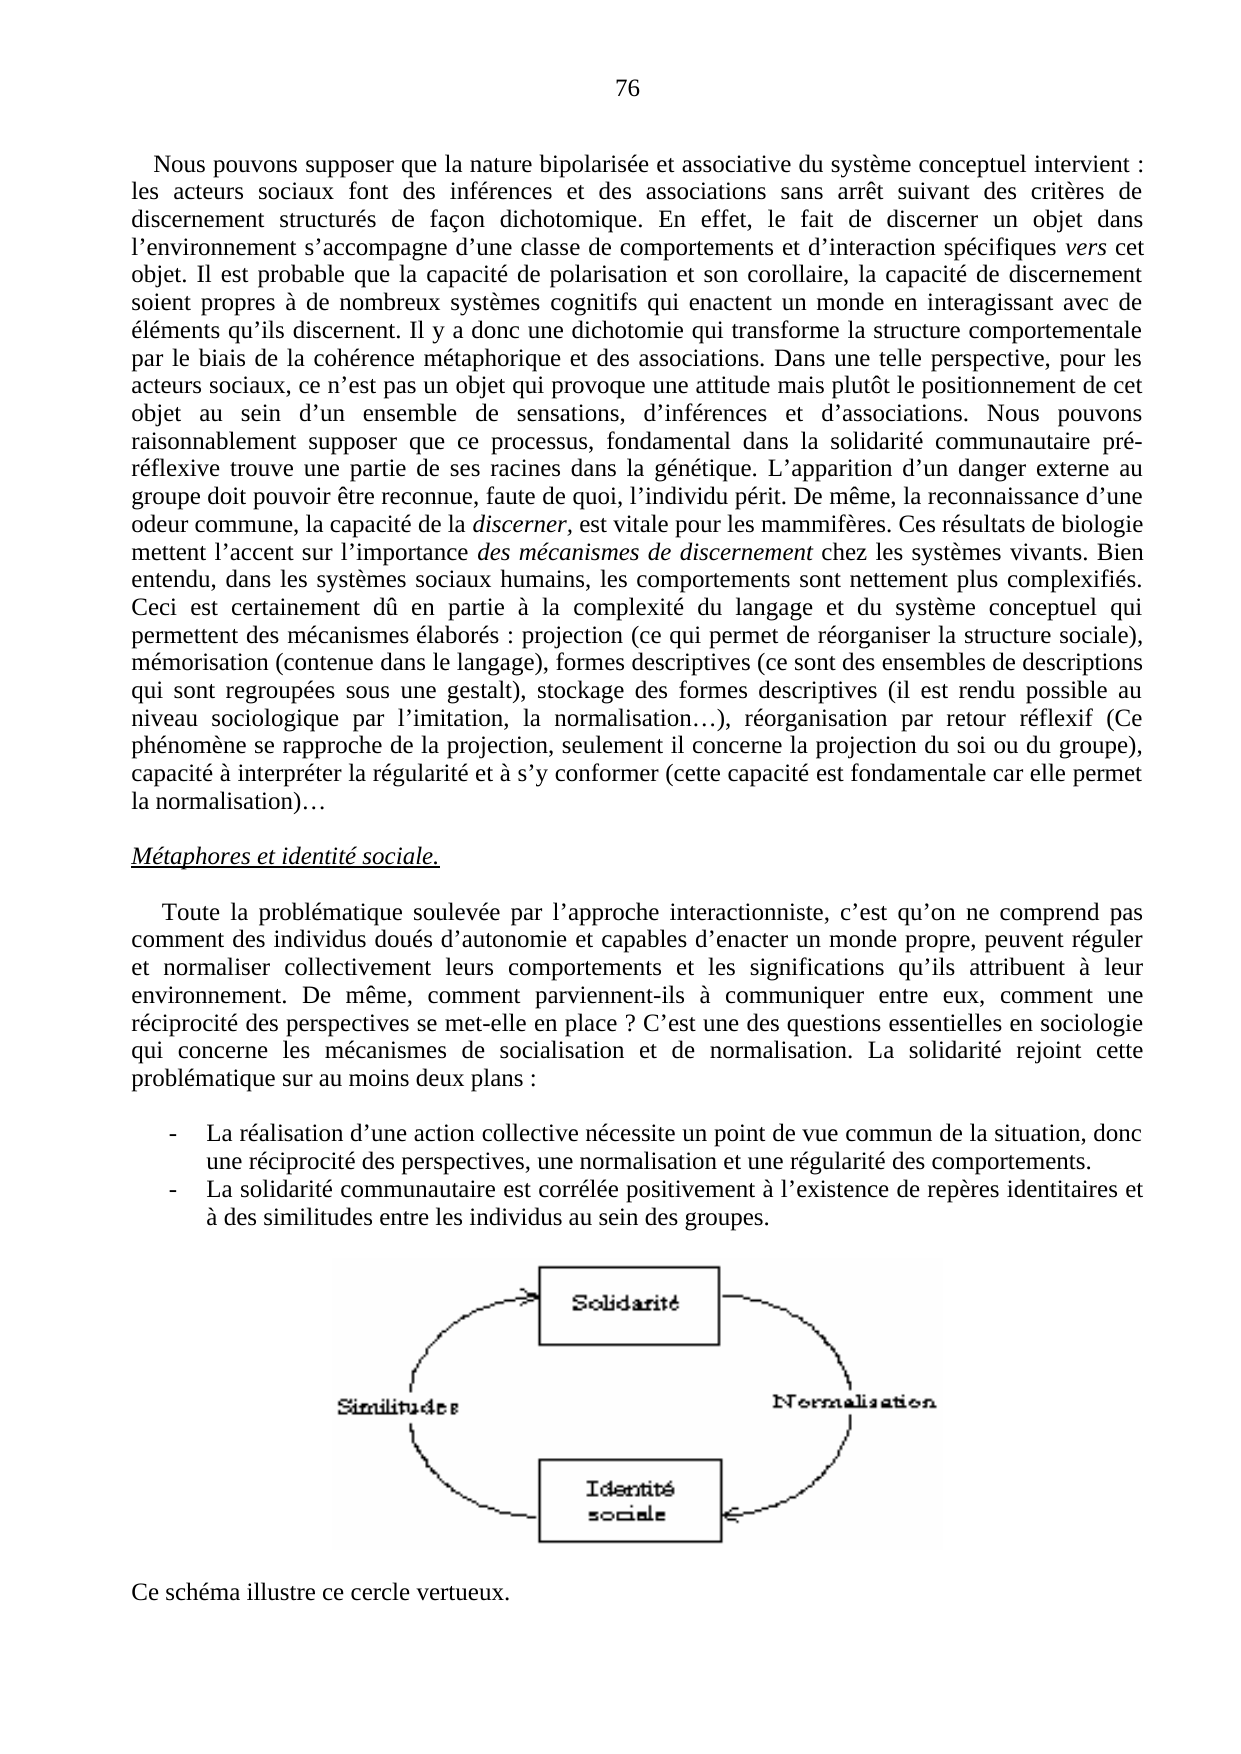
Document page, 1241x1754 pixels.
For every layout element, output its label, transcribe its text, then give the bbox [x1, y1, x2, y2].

text Métaphores et identité sociale. [131, 842, 1144, 870]
text Ce schéma illustre ce cercle vertueux. [131, 1578, 1144, 1605]
list La réalisation d’une action collective nécessite un point de vue commun de la situation, donc une réciprocité des perspectives, une normalisation et une régularité des comportements. [169, 1119, 1144, 1175]
picture [332, 1258, 943, 1550]
text Nous pouvons supposer que la nature bipolarisée et associative du système conceptuel intervient : les acteurs sociaux font des inférences et des associations sans arrêt suivant des critères de discernement structurés de façon dichotomique. En effet, le fait de discerner un objet dans l’environnement s’accompagne d’une classe de comportements et d’interaction spécifiques vers cet objet. Il est probable que la capacité de polarisation et son corollaire, la capacité de discernement soient propres à de nombreux systèmes cognitifs qui enactent un monde en interagissant avec de éléments qu’ils discernent. Il y a donc une dichotomie qui transforme la structure comportementale par le biais de la cohérence métaphorique et des associations. Dans une telle perspective, pour les acteurs sociaux, ce n’est pas un objet qui provoque une attitude mais plutôt le positionnement de cet objet au sein d’un ensemble de sensations, d’inférences et d’associations. Nous pouvons raisonnablement supposer que ce processus, fondamental dans la solidarité communautaire pré-réflexive trouve une partie de ses racines dans la génétique. L’apparition d’un danger externe au groupe doit pouvoir être reconnue, faute de quoi, l’individu périt. De même, la reconnaissance d’une odeur commune, la capacité de la discerner, est vitale pour les mammifères. Ces résultats de biologie mettent l’accent sur l’importance des mécanismes de discernement chez les systèmes vivants. Bien entendu, dans les systèmes sociaux humains, les comportements sont nettement plus complexifiés. Ceci est certainement dû en partie à la complexité du langage et du système conceptuel qui permettent des mécanismes élaborés : projection (ce qui permet de réorganiser la structure sociale), mémorisation (contenue dans le langage), formes descriptives (ce sont des ensembles de descriptions qui sont regroupées sous une gestalt), stockage des formes descriptives (il est rendu possible au niveau sociologique par l’imitation, la normalisation…), réorganisation par retour réflexif (Ce phénomène se rapproche de la projection, seulement il concerne la projection du soi ou du groupe), capacité à interpréter la régularité et à s’y conformer (cette capacité est fondamentale car elle permet la normalisation)… [131, 150, 1144, 815]
text Toute la problématique soulevée par l’approche interactionniste, c’est qu’on ne comprend pas comment des individus doués d’autonomie et capables d’enacter un monde propre, peuvent réguler et normaliser collectivement leurs comportements et les significations qu’ils attribuent à leur environnement. De même, comment parviennent-ils à communiquer entre eux, comment une réciprocité des perspectives se met-elle en place ? C’est une des questions essentielles en sociologie qui concerne les mécanismes de socialisation et de normalisation. La solidarité rejoint cette problématique sur au moins deux plans : [131, 898, 1144, 1092]
list La solidarité communautaire est corrélée positivement à l’existence de repères identitaires et à des similitudes entre les individus au sein des groupes. [169, 1175, 1144, 1230]
